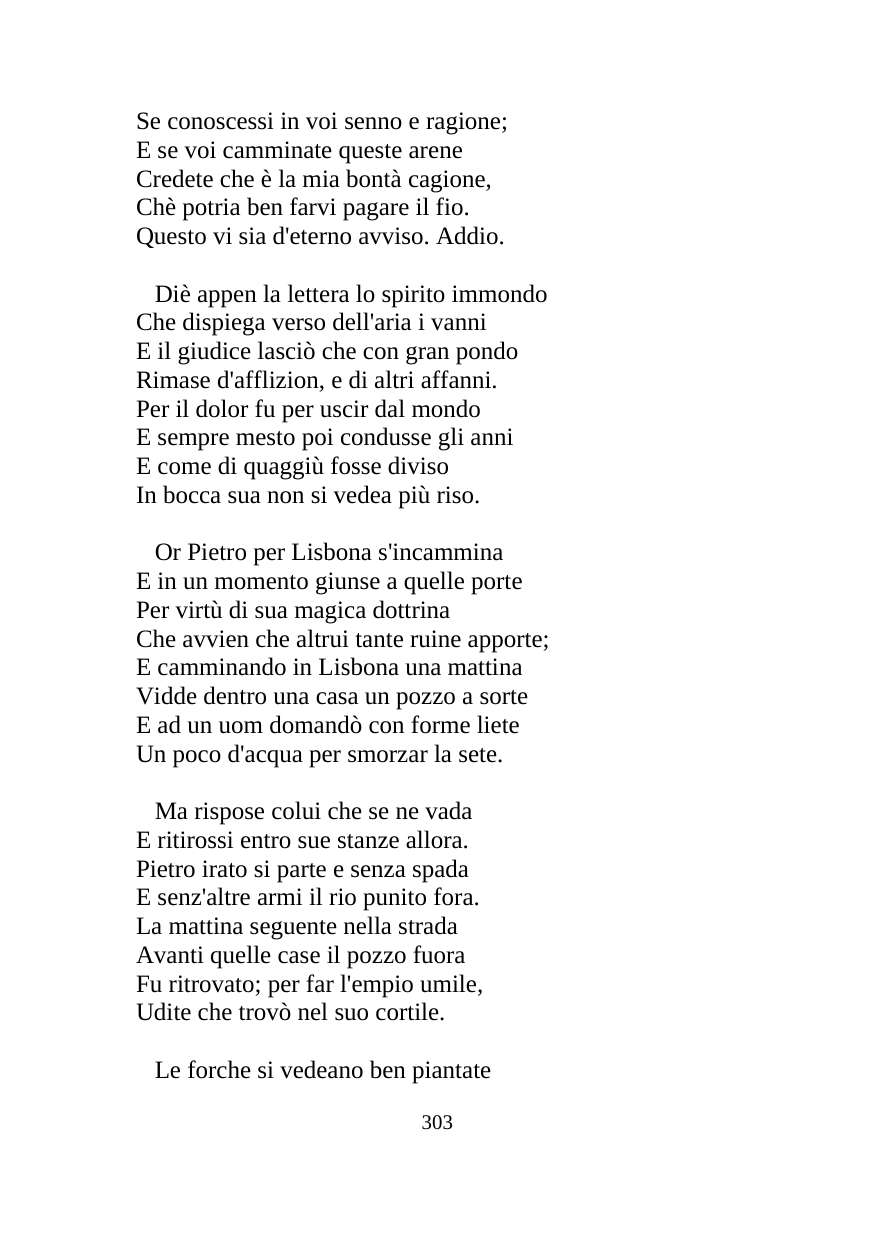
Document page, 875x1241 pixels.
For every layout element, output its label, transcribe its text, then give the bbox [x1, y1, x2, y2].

text Diè appen la lettera lo spirito immondo [125, 279, 768, 307]
text Che avvien che altrui tante ruine apporte; [106, 624, 768, 652]
text Per il dolor fu per uscir dal mondo [106, 394, 768, 422]
text Le forche si vedeano ben piantate [125, 1055, 768, 1084]
text E camminando in Lisbona una mattina [106, 652, 768, 681]
text E ad un uom domandò con forme liete [106, 710, 768, 739]
text Per virtù di sua magica dottrina [106, 595, 768, 624]
text E senz'altre armi il rio punito fora. [106, 882, 768, 911]
text Questo vi sia d'eterno avviso. Addio. [106, 221, 768, 250]
text E ritirossi entro sue stanze allora. [106, 825, 768, 854]
text Fu ritrovato; per far l'empio umile, [106, 969, 768, 997]
text Udite che trovò nel suo cortile. [106, 997, 768, 1026]
text E se voi camminate queste arene [106, 135, 768, 164]
text Che dispiega verso dell'aria i vanni [106, 307, 768, 336]
text Se conoscessi in voi senno e ragione; [106, 106, 768, 135]
text Or Pietro per Lisbona s'incammina [125, 537, 768, 566]
text La mattina seguente nella strada [106, 911, 768, 940]
text Un poco d'acqua per smorzar la sete. [106, 739, 768, 767]
text Chè potria ben farvi pagare il fio. [106, 192, 768, 221]
text Rimase d'afflizion, e di altri affanni. [106, 365, 768, 394]
text E in un momento giunse a quelle porte [106, 566, 768, 595]
text Credete che è la mia bontà cagione, [106, 164, 768, 192]
text E come di quaggiù fosse diviso [106, 451, 768, 480]
text E il giudice lasciò che con gran pondo [106, 336, 768, 365]
text Pietro irato si parte e senza spada [106, 854, 768, 882]
text Vidde dentro una casa un pozzo a sorte [106, 681, 768, 710]
text Ma rispose colui che se ne vada [125, 796, 768, 825]
text In bocca sua non si vedea più riso. [106, 480, 768, 509]
text E sempre mesto poi condusse gli anni [106, 422, 768, 451]
text Avanti quelle case il pozzo fuora [106, 940, 768, 969]
